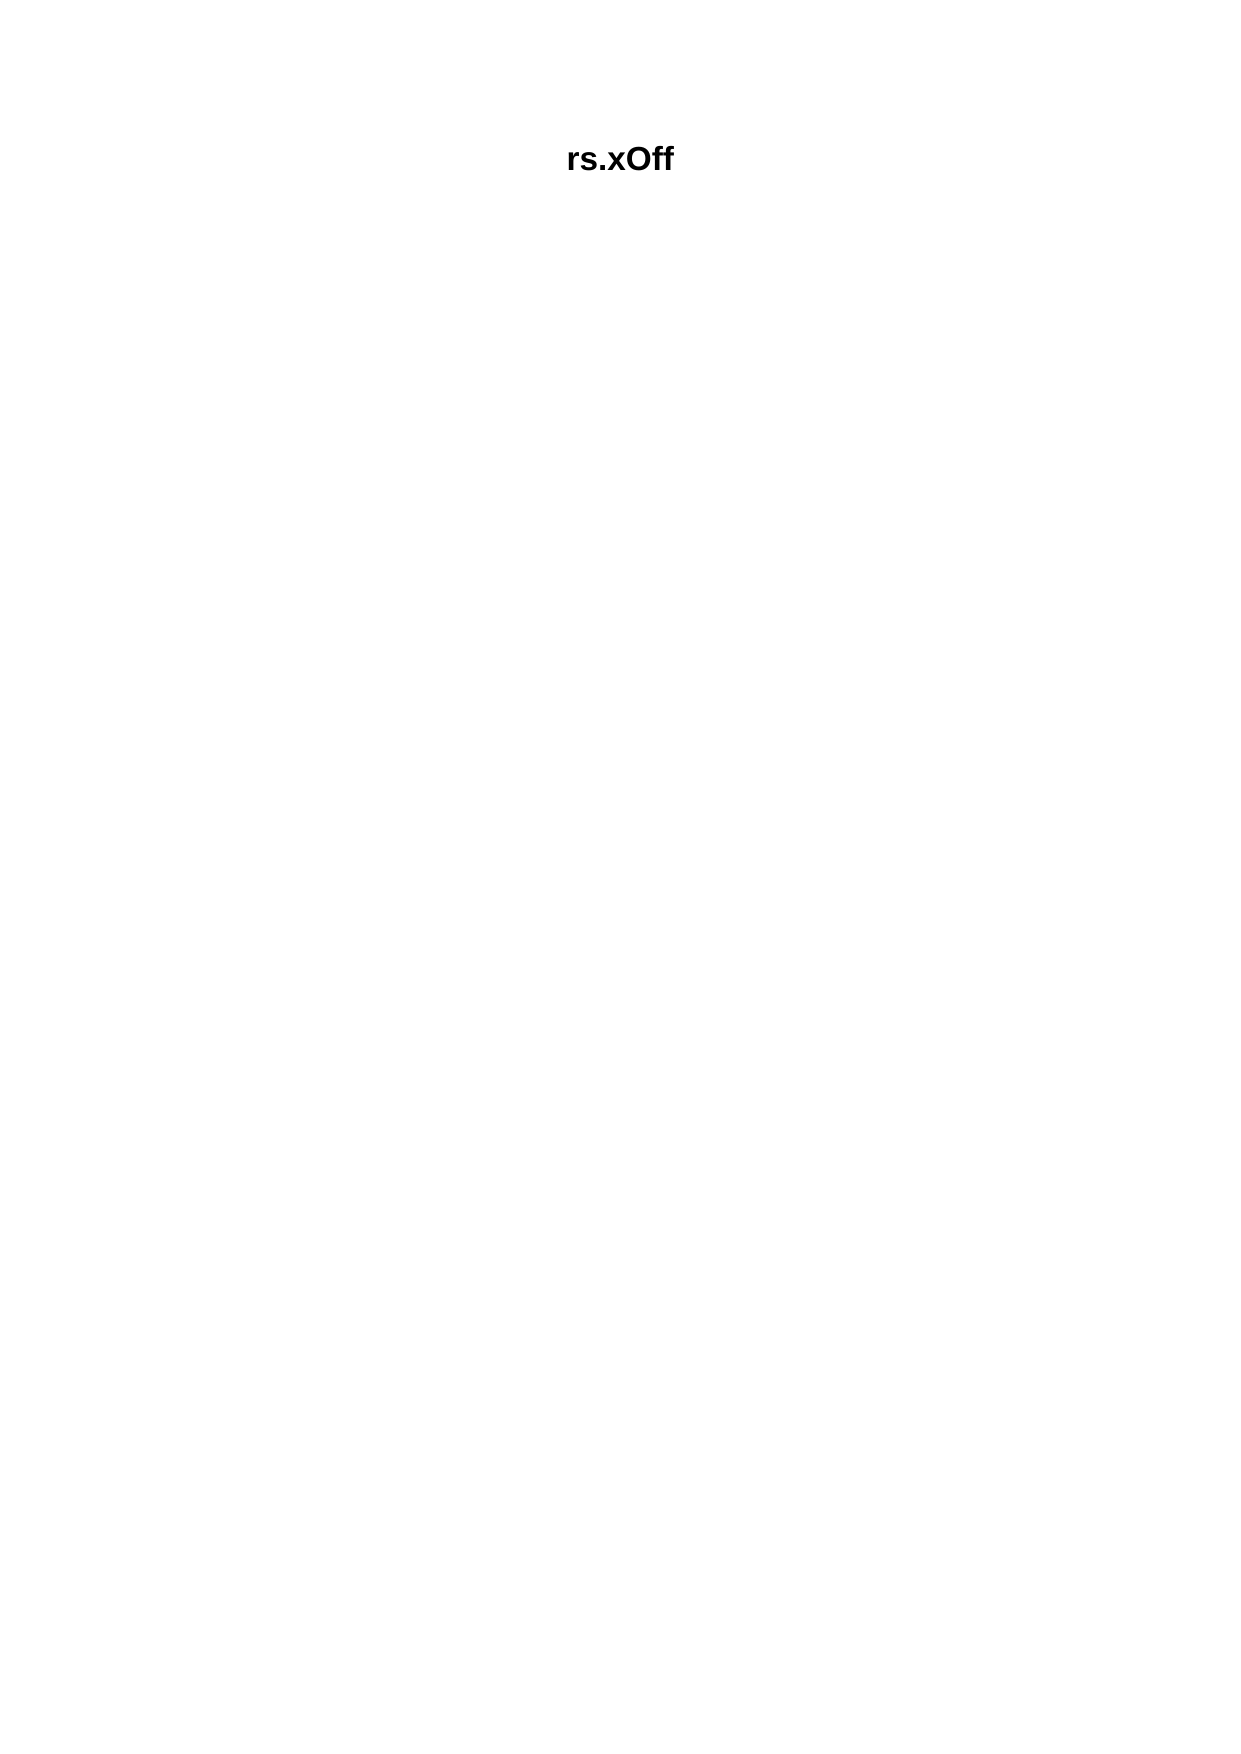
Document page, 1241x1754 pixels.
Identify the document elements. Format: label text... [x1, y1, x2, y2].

subtitle rs.xOff [118, 139, 1122, 177]
